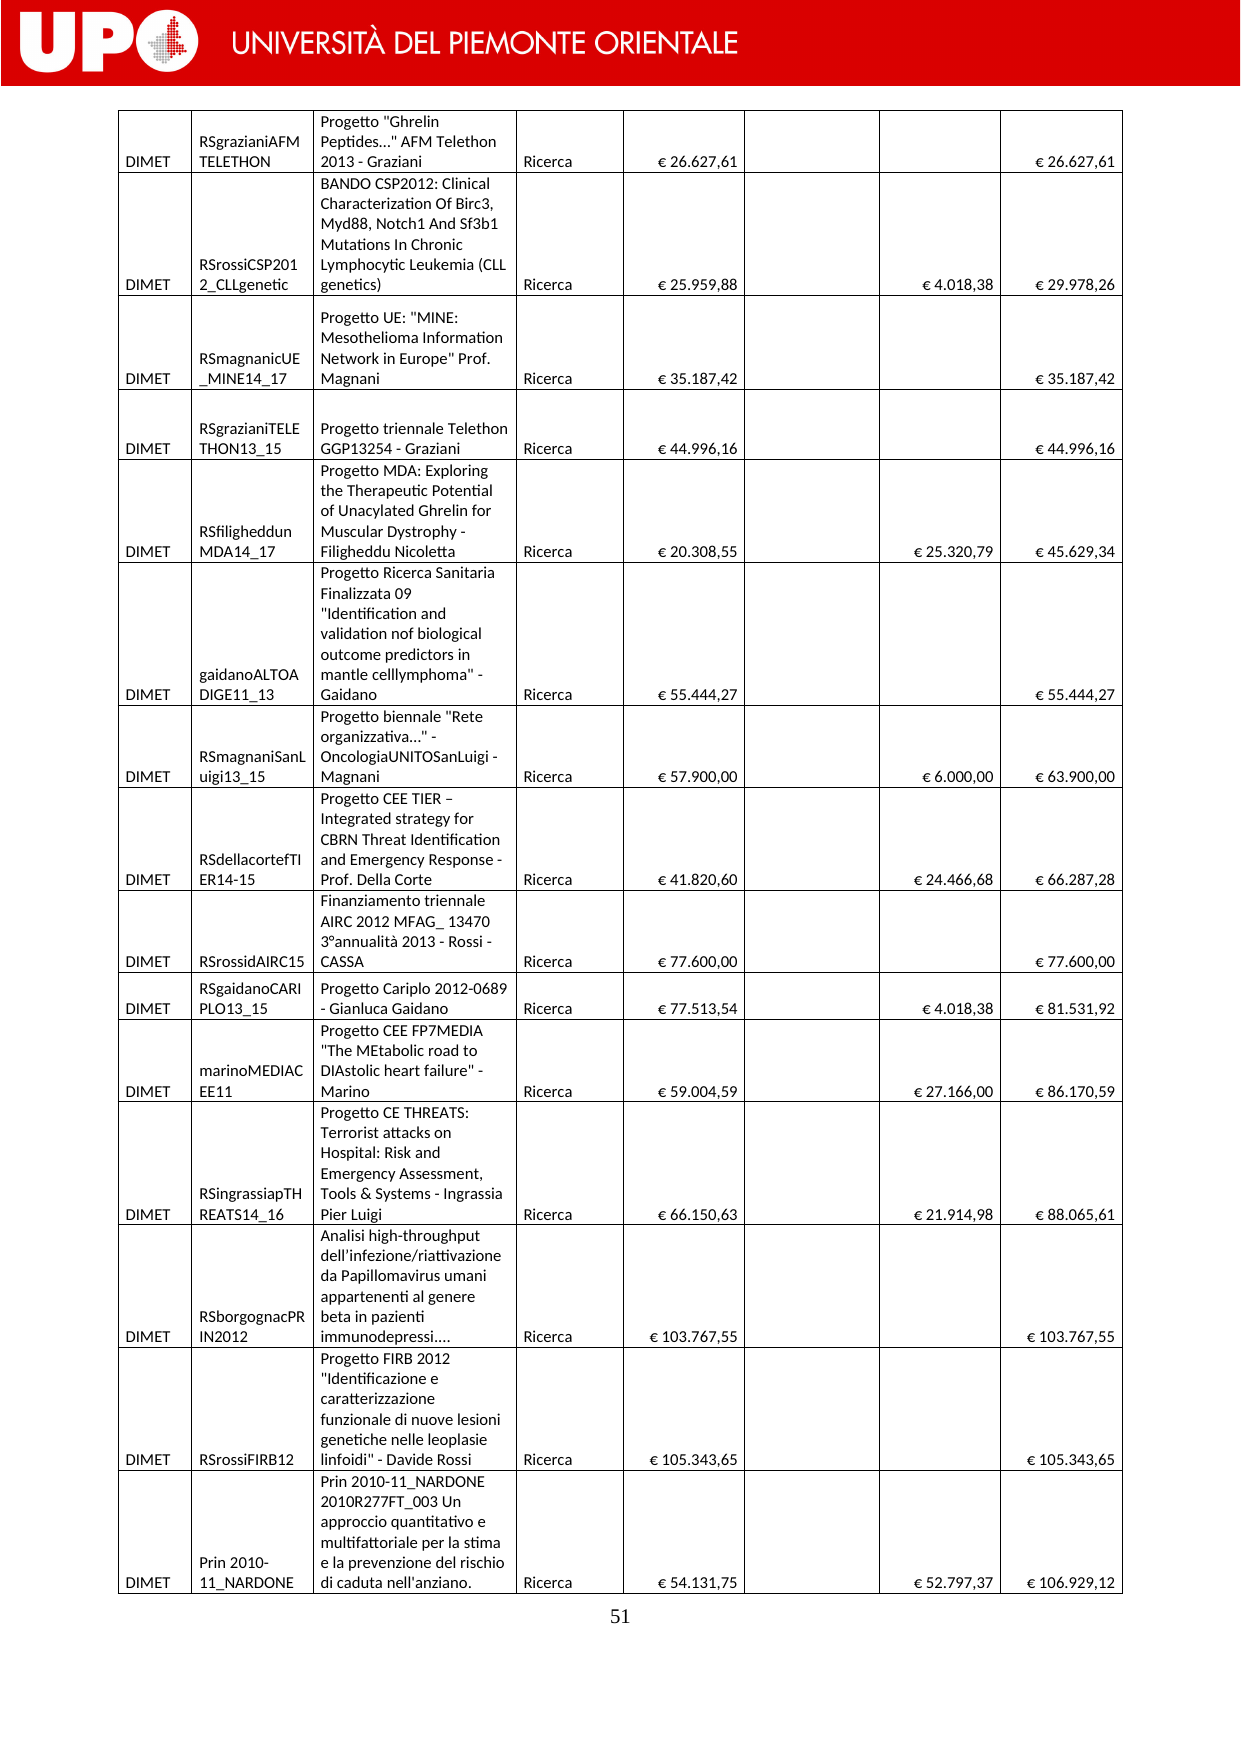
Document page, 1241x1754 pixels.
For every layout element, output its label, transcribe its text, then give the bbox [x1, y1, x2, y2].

table_cell Ricerca [517, 788, 623, 890]
table_cell Ricerca [517, 563, 623, 705]
table_cell € 4.018,38 [880, 173, 1000, 295]
table_cell DIMET [119, 1102, 191, 1224]
table_cell [745, 973, 879, 1019]
table_cell DIMET [119, 788, 191, 890]
table_cell Analisi high-throughput dell’infezione/riattivazione da Papillomavirus umani appartenenti al genere beta in pazienti immunodepressi.... [314, 1225, 516, 1347]
table_cell € 24.466,68 [880, 788, 1000, 890]
table_cell € 81.531,92 [1001, 973, 1122, 1019]
table_cell € 52.797,37 [880, 1471, 1000, 1593]
table_cell € 26.627,61 [624, 111, 744, 172]
table_cell RSfiligheddunMDA14_17 [192, 460, 313, 562]
table_cell [880, 111, 1000, 172]
table_cell € 35.187,42 [1001, 296, 1122, 389]
table_cell DIMET [119, 706, 191, 787]
table_cell € 103.767,55 [624, 1225, 744, 1347]
table_cell DIMET [119, 390, 191, 459]
table_cell € 54.131,75 [624, 1471, 744, 1593]
table_cell Progetto "Ghrelin Peptides…" AFM Telethon 2013 - Graziani [314, 111, 516, 172]
table_cell Ricerca [517, 460, 623, 562]
table_cell € 55.444,27 [624, 563, 744, 705]
table_cell € 66.150,63 [624, 1102, 744, 1224]
table_cell [880, 390, 1000, 459]
table_cell [745, 1020, 879, 1101]
table_cell € 103.767,55 [1001, 1225, 1122, 1347]
table_cell RSrossiFIRB12 [192, 1348, 313, 1470]
table_cell Progetto biennale "Rete organizzativa…" - OncologiaUNITOSanLuigi - Magnani [314, 706, 516, 787]
table_cell Ricerca [517, 1020, 623, 1101]
table_cell DIMET [119, 1348, 191, 1470]
table_cell € 106.929,12 [1001, 1471, 1122, 1593]
table_cell [745, 1471, 879, 1593]
table_cell Progetto FIRB 2012 "Identificazione e caratterizzazione funzionale di nuove lesioni genetiche nelle leoplasie linfoidi" - Davide Rossi [314, 1348, 516, 1470]
table_cell DIMET [119, 1471, 191, 1593]
table_cell Ricerca [517, 296, 623, 389]
table_cell [745, 1102, 879, 1224]
table_cell [745, 173, 879, 295]
table_cell € 29.978,26 [1001, 173, 1122, 295]
table_cell € 86.170,59 [1001, 1020, 1122, 1101]
table_cell Ricerca [517, 1471, 623, 1593]
table_cell Prin 2010-11_NARDONE 2010R277FT_003 Un approccio quantitativo e multifattoriale per la stima e la prevenzione del rischio di caduta nell'anziano. [314, 1471, 516, 1593]
table_cell Progetto CEE TIER – Integrated strategy for CBRN Threat Identification and Emergency Response - Prof. Della Corte [314, 788, 516, 890]
table_cell € 88.065,61 [1001, 1102, 1122, 1224]
table_cell [880, 1225, 1000, 1347]
table_cell Ricerca [517, 1225, 623, 1347]
table_cell € 105.343,65 [1001, 1348, 1122, 1470]
table_cell RSdellacortefTIER14-15 [192, 788, 313, 890]
table_cell Prin 2010-11_NARDONE [192, 1471, 313, 1593]
table_cell Ricerca [517, 1348, 623, 1470]
table_cell [880, 1348, 1000, 1470]
table_cell [745, 111, 879, 172]
table_cell € 25.959,88 [624, 173, 744, 295]
table_cell Progetto UE: "MINE: Mesothelioma Information Network in Europe" Prof. Magnani [314, 296, 516, 389]
table_cell Progetto triennale Telethon GGP13254 - Graziani [314, 390, 516, 459]
table_cell € 66.287,28 [1001, 788, 1122, 890]
table_cell Finanziamento triennale AIRC 2012 MFAG_ 13470 3°annualità 2013 - Rossi - CASSA [314, 891, 516, 972]
table_cell Ricerca [517, 706, 623, 787]
table_cell € 41.820,60 [624, 788, 744, 890]
table_cell € 35.187,42 [624, 296, 744, 389]
table_cell [745, 706, 879, 787]
table_cell Progetto CEE FP7MEDIA "The MEtabolic road to DIAstolic heart failure" - Marino [314, 1020, 516, 1101]
table_cell DIMET [119, 296, 191, 389]
table_cell Progetto MDA: Exploring the Therapeutic Potential of Unacylated Ghrelin for Muscular Dystrophy - Filigheddu Nicoletta [314, 460, 516, 562]
table_cell RSrossidAIRC15 [192, 891, 313, 972]
table_cell [745, 891, 879, 972]
table_cell € 77.513,54 [624, 973, 744, 1019]
table_cell € 59.004,59 [624, 1020, 744, 1101]
table_cell € 25.320,79 [880, 460, 1000, 562]
table_cell € 105.343,65 [624, 1348, 744, 1470]
table_cell RSgrazianiTELETHON13_15 [192, 390, 313, 459]
table_cell € 20.308,55 [624, 460, 744, 562]
table_cell Progetto Cariplo 2012-0689 - Gianluca Gaidano [314, 973, 516, 1019]
table_cell Ricerca [517, 390, 623, 459]
table_cell € 63.900,00 [1001, 706, 1122, 787]
table_cell Ricerca [517, 973, 623, 1019]
table_cell [745, 563, 879, 705]
table_cell € 27.166,00 [880, 1020, 1000, 1101]
table_cell € 45.629,34 [1001, 460, 1122, 562]
table_cell RSmagnanicUE_MINE14_17 [192, 296, 313, 389]
table_cell RSgrazianiAFMTELETHON [192, 111, 313, 172]
table_cell € 77.600,00 [1001, 891, 1122, 972]
table_cell Ricerca [517, 1102, 623, 1224]
table_cell € 21.914,98 [880, 1102, 1000, 1224]
table_cell € 55.444,27 [1001, 563, 1122, 705]
table_cell [880, 891, 1000, 972]
table_cell RSborgognacPRIN2012 [192, 1225, 313, 1347]
table_cell DIMET [119, 1020, 191, 1101]
table_cell [745, 788, 879, 890]
table_cell Progetto CE THREATS: Terrorist attacks on Hospital: Risk and Emergency Assessment, Tools & Systems - Ingrassia Pier Luigi [314, 1102, 516, 1224]
table_cell Progetto Ricerca Sanitaria Finalizzata 09 "Identification and validation nof biological outcome predictors in mantle celllymphoma" - Gaidano [314, 563, 516, 705]
table_cell DIMET [119, 563, 191, 705]
table_cell € 4.018,38 [880, 973, 1000, 1019]
table_cell € 44.996,16 [624, 390, 744, 459]
table_cell gaidanoALTOADIGE11_13 [192, 563, 313, 705]
table_cell RSmagnaniSanLuigi13_15 [192, 706, 313, 787]
table_cell € 57.900,00 [624, 706, 744, 787]
table_cell DIMET [119, 1225, 191, 1347]
table_cell [745, 460, 879, 562]
table_cell [745, 390, 879, 459]
table_cell [880, 563, 1000, 705]
table_cell RSrossiCSP2012_CLLgenetic [192, 173, 313, 295]
table_cell [745, 296, 879, 389]
table_cell Ricerca [517, 173, 623, 295]
table_cell [745, 1348, 879, 1470]
table_cell RSingrassiapTHREATS14_16 [192, 1102, 313, 1224]
table_cell [745, 1225, 879, 1347]
table_cell € 26.627,61 [1001, 111, 1122, 172]
table_cell DIMET [119, 460, 191, 562]
table_cell marinoMEDIACEE11 [192, 1020, 313, 1101]
table_cell Ricerca [517, 111, 623, 172]
table_cell DIMET [119, 111, 191, 172]
table_cell Ricerca [517, 891, 623, 972]
table_cell € 77.600,00 [624, 891, 744, 972]
table_cell [880, 296, 1000, 389]
table_cell DIMET [119, 973, 191, 1019]
table_cell DIMET [119, 891, 191, 972]
table_cell DIMET [119, 173, 191, 295]
table_cell € 44.996,16 [1001, 390, 1122, 459]
table_cell BANDO CSP2012: Clinical Characterization Of Birc3, Myd88, Notch1 And Sf3b1 Mutations In Chronic Lymphocytic Leukemia (CLL genetics) [314, 173, 516, 295]
table_cell RSgaidanoCARIPLO13_15 [192, 973, 313, 1019]
table_cell € 6.000,00 [880, 706, 1000, 787]
